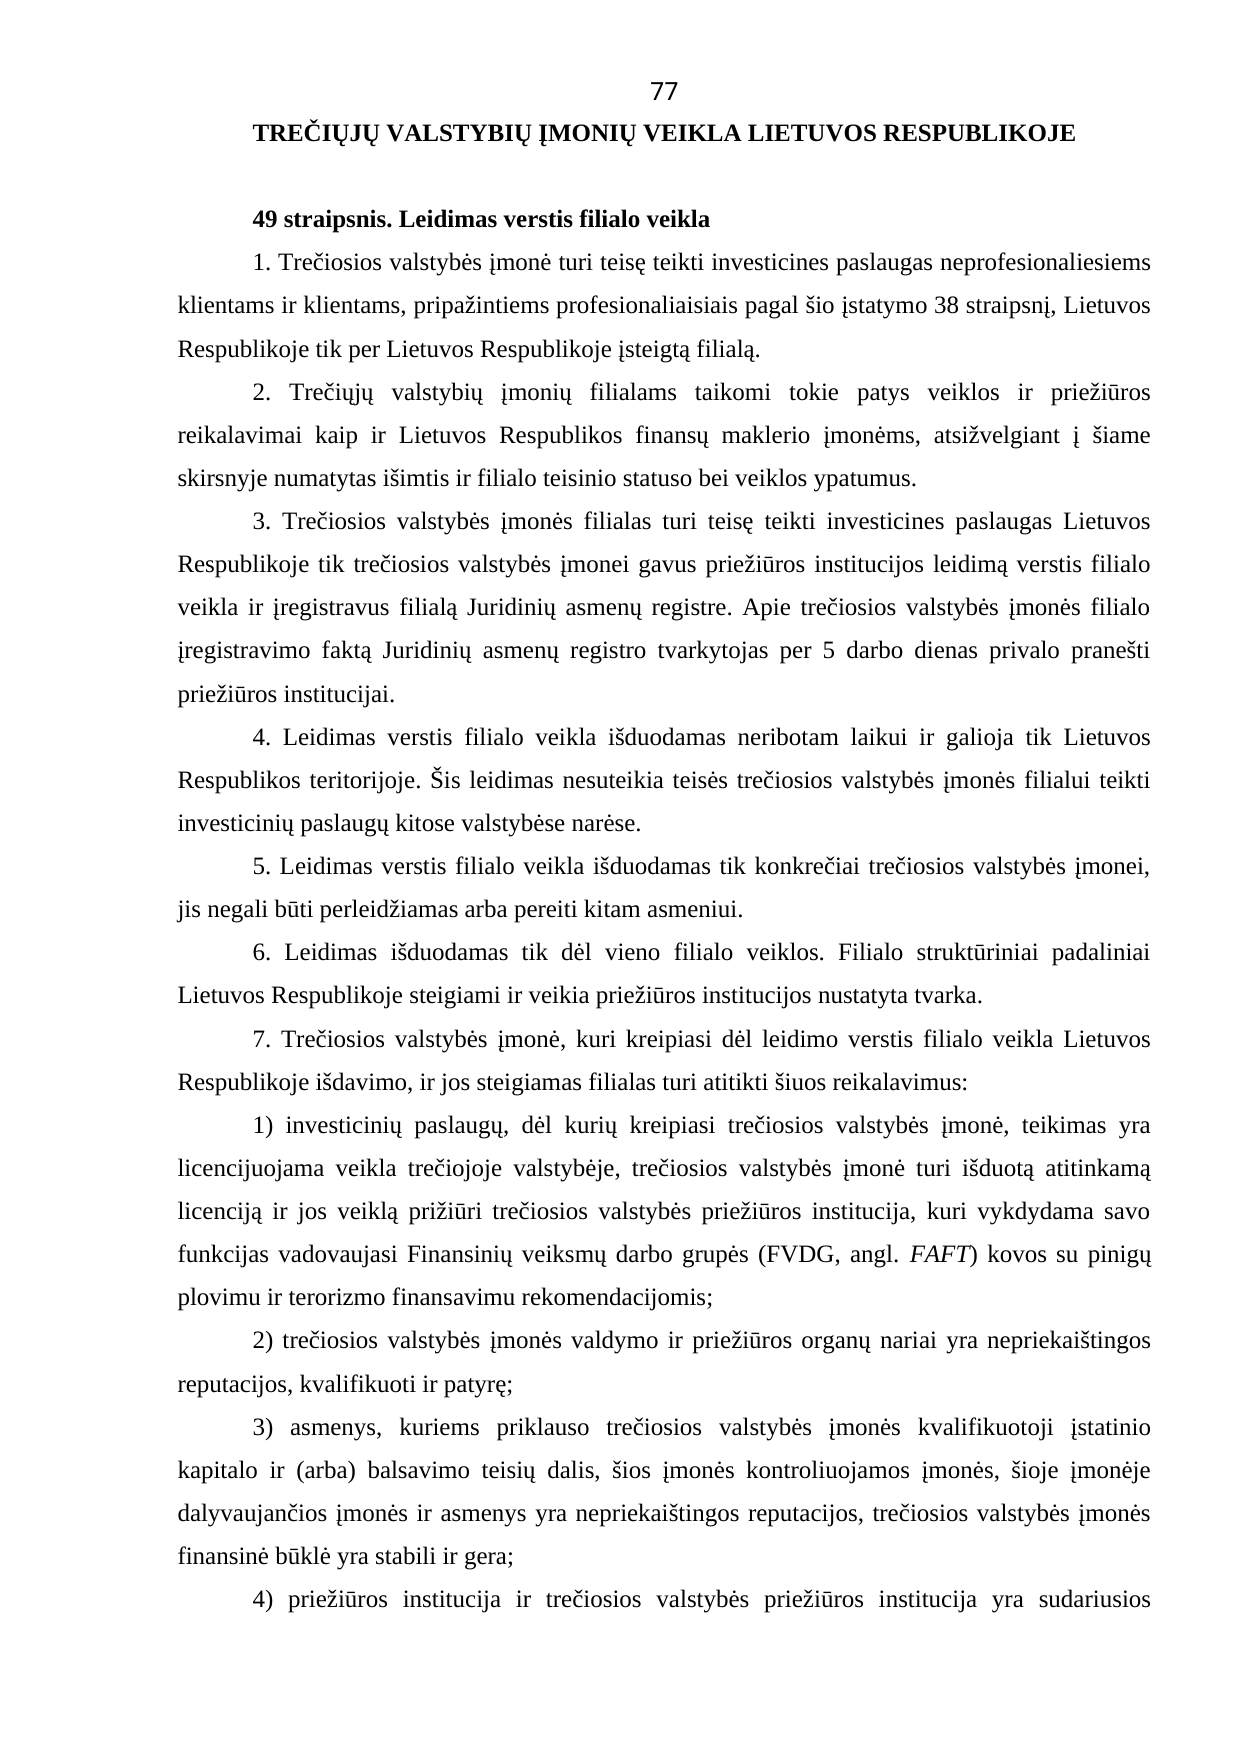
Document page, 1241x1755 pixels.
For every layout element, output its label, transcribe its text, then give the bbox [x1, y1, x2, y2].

text 49 straipsnis. Leidimas verstis filialo veikla [177, 204, 1152, 233]
text 5. Leidimas verstis filialo veikla išduodamas tik konkrečiai trečiosios valstybės įmonei, jis negali būti perleidžiamas arba pereiti kitam asmeniui. [177, 851, 1152, 923]
text 1) investicinių paslaugų, dėl kurių kreipiasi trečiosios valstybės įmonė, teikimas yra licencijuojama veikla trečiojoje valstybėje, trečiosios valstybės įmonė turi išduotą atitinkamą licenciją ir jos veiklą prižiūri trečiosios valstybės priežiūros institucija, kuri vykdydama savo funkcijas vadovaujasi Finansinių veiksmų darbo grupės (FVDG, angl. FAFT) kovos su pinigų plovimu ir terorizmo finansavimu rekomendacijomis; [177, 1110, 1152, 1311]
text 7. Trečiosios valstybės įmonė, kuri kreipiasi dėl leidimo verstis filialo veikla Lietuvos Respublikoje išdavimo, ir jos steigiamas filialas turi atitikti šiuos reikalavimus: [177, 1024, 1152, 1096]
text 4. Leidimas verstis filialo veikla išduodamas neribotam laikui ir galioja tik Lietuvos Respublikos teritorijoje. Šis leidimas nesuteikia teisės trečiosios valstybės įmonės filialui teikti investicinių paslaugų kitose valstybėse narėse. [177, 722, 1152, 837]
text 6. Leidimas išduodamas tik dėl vieno filialo veiklos. Filialo struktūriniai padaliniai Lietuvos Respublikoje steigiami ir veikia priežiūros institucijos nustatyta tvarka. [177, 937, 1152, 1009]
text 2. Trečiųjų valstybių įmonių filialams taikomi tokie patys veiklos ir priežiūros reikalavimai kaip ir Lietuvos Respublikos finansų maklerio įmonėms, atsižvelgiant į šiame skirsnyje numatytas išimtis ir filialo teisinio statuso bei veiklos ypatumus. [177, 377, 1152, 492]
text 4) priežiūros institucija ir trečiosios valstybės priežiūros institucija yra sudariusios [177, 1584, 1152, 1613]
text 3. Trečiosios valstybės įmonės filialas turi teisę teikti investicines paslaugas Lietuvos Respublikoje tik trečiosios valstybės įmonei gavus priežiūros institucijos leidimą verstis filialo veikla ir įregistravus filialą Juridinių asmenų registre. Apie trečiosios valstybės įmonės filialo įregistravimo faktą Juridinių asmenų registro tvarkytojas per 5 darbo dienas privalo pranešti priežiūros institucijai. [177, 506, 1152, 707]
text 1. Trečiosios valstybės įmonė turi teisę teikti investicines paslaugas neprofesionaliesiems klientams ir klientams, pripažintiems profesionaliaisiais pagal šio įstatymo 38 straipsnį, Lietuvos Respublikoje tik per Lietuvos Respublikoje įsteigtą filialą. [177, 247, 1152, 362]
text 2) trečiosios valstybės įmonės valdymo ir priežiūros organų nariai yra nepriekaištingos reputacijos, kvalifikuoti ir patyrę; [177, 1326, 1152, 1397]
text TREČIŲJŲ VALSTYBIŲ ĮMONIŲ VEIKLA LIETUVOS RESPUBLIKOJE [177, 118, 1152, 147]
text 3) asmenys, kuriems priklauso trečiosios valstybės įmonės kvalifikuotoji įstatinio kapitalo ir (arba) balsavimo teisių dalis, šios įmonės kontroliuojamos įmonės, šioje įmonėje dalyvaujančios įmonės ir asmenys yra nepriekaištingos reputacijos, trečiosios valstybės įmonės finansinė būklė yra stabili ir gera; [177, 1412, 1152, 1570]
